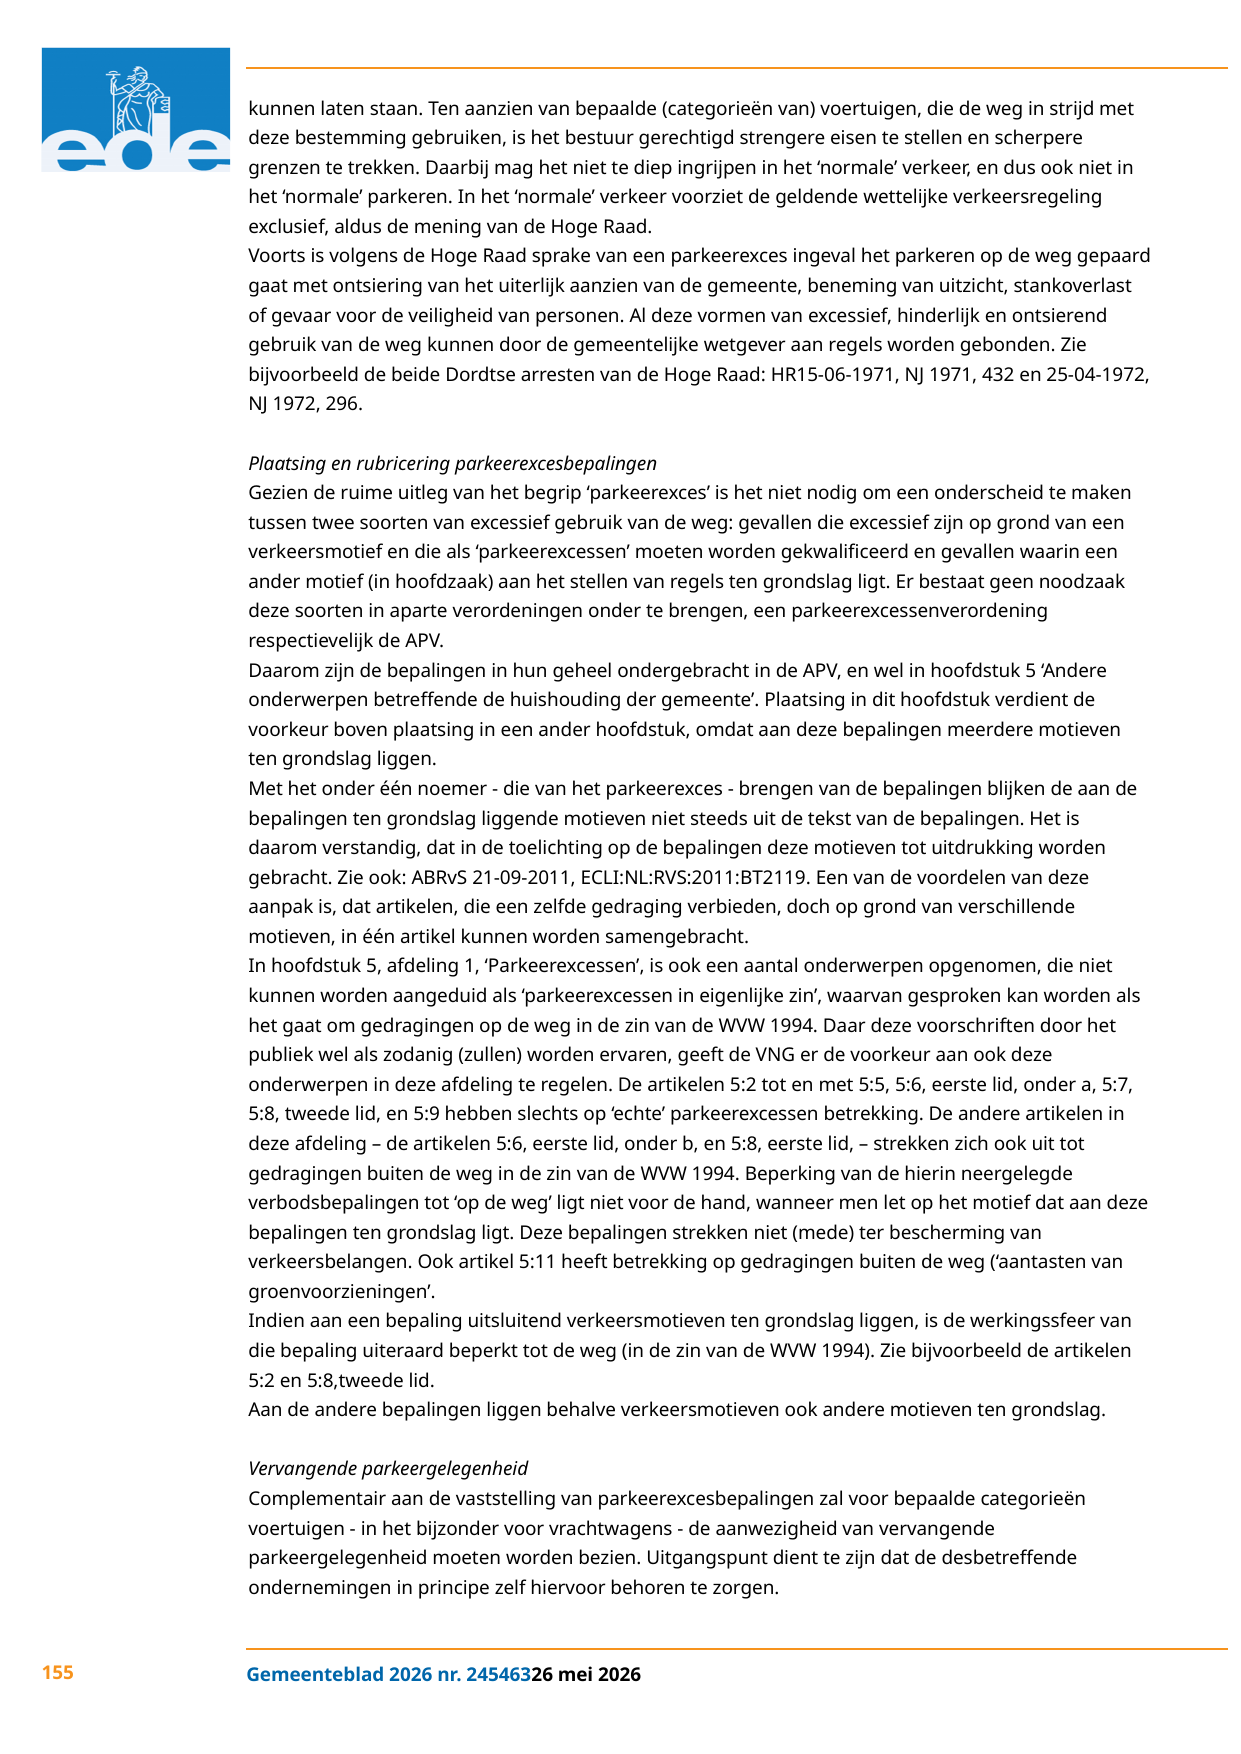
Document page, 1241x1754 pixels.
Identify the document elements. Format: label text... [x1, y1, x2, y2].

text Aan de andere bepalingen liggen behalve verkeersmotieven ook andere motieven ten grondslag. [248, 1396, 1152, 1422]
text In hoofdstuk 5, afdeling 1, ‘Parkeerexcessen’, is ook een aantal onderwerpen opgenomen, die niet kunnen worden aangeduid als ‘parkeerexcessen in eigenlijke zin’, waarvan gesproken kan worden als het gaat om gedragingen op de weg in de zin van de WVW 1994. Daar deze voorschriften door het publiek wel als zodanig (zullen) worden ervaren, geeft de VNG er de voorkeur aan ook deze onderwerpen in deze afdeling te regelen. De artikelen 5:2 tot en met 5:5, 5:6, eerste lid, onder a, 5:7, 5:8, tweede lid, en 5:9 hebben slechts op ‘echte’ parkeerexcessen betrekking. De andere artikelen in deze afdeling – de artikelen 5:6, eerste lid, onder b, en 5:8, eerste lid, – strekken zich ook uit tot gedragingen buiten de weg in de zin van de WVW 1994. Beperking van de hierin neergelegde verbodsbepalingen tot ‘op de weg’ ligt niet voor de hand, wanneer men let op het motief dat aan deze bepalingen ten grondslag ligt. Deze bepalingen strekken niet (mede) ter bescherming van verkeersbelangen. Ook artikel 5:11 heeft betrekking op gedragingen buiten de weg (‘aantasten van groenvoorzieningen’. [248, 953, 1152, 1304]
text Daarom zijn de bepalingen in hun geheel ondergebracht in de APV, en wel in hoofdstuk 5 ‘Andere onderwerpen betreffende de huishouding der gemeente’. Plaatsing in dit hoofdstuk verdient de voorkeur boven plaatsing in een ander hoofdstuk, omdat aan deze bepalingen meerdere motieven ten grondslag liggen. [248, 657, 1152, 771]
text Complementair aan de vaststelling van parkeerexcesbepalingen zal voor bepaalde categorieën voertuigen - in het bijzonder voor vrachtwagens - de aanwezigheid van vervangende parkeergelegenheid moeten worden bezien. Uitgangspunt dient te zijn dat de desbetreffende ondernemingen in principe zelf hiervoor behoren te zorgen. [248, 1485, 1152, 1600]
text Plaatsing en rubricering parkeerexcesbepalingen [248, 450, 1152, 476]
text Gezien de ruime uitleg van het begrip ‘parkeerexces’ is het niet nodig om een onderscheid te maken tussen twee soorten van excessief gebruik van de weg: gevallen die excessief zijn op grond van een verkeersmotief en die als ‘parkeerexcessen’ moeten worden gekwalificeerd en gevallen waarin een ander motief (in hoofdzaak) aan het stellen van regels ten grondslag ligt. Er bestaat geen noodzaak deze soorten in aparte verordeningen onder te brengen, een parkeerexcessenverordening respectievelijk de APV. [248, 479, 1152, 653]
text Indien aan een bepaling uitsluitend verkeersmotieven ten grondslag liggen, is de werkingssfeer van die bepaling uiteraard beperkt tot de weg (in de zin van de WVW 1994). Zie bijvoorbeeld de artikelen 5:2 en 5:8,tweede lid. [248, 1308, 1152, 1393]
text Met het onder één noemer - die van het parkeerexces - brengen van de bepalingen blijken de aan de bepalingen ten grondslag liggende motieven niet steeds uit de tekst van de bepalingen. Het is daarom verstandig, dat in de toelichting op de bepalingen deze motieven tot uitdrukking worden gebracht. Zie ook: ABRvS 21-09-2011, ECLI:NL:RVS:2011:BT2119. Een van de voordelen van deze aanpak is, dat artikelen, die een zelfde gedraging verbieden, doch op grond van verschillende motieven, in één artikel kunnen worden samengebracht. [248, 775, 1152, 949]
text Voorts is volgens de Hoge Raad sprake van een parkeerexces ingeval het parkeren op de weg gepaard gaat met ontsiering van het uiterlijk aanzien van de gemeente, beneming van uitzicht, stankoverlast of gevaar voor de veiligheid van personen. Al deze vormen van excessief, hinderlijk en ontsierend gebruik van de weg kunnen door de gemeentelijke wetgever aan regels worden gebonden. Zie bijvoorbeeld de beide Dordtse arresten van de Hoge Raad: HR15-06-1971, NJ 1971, 432 en 25-04-1972, NJ 1972, 296. [248, 243, 1152, 416]
text kunnen laten staan. Ten aanzien van bepaalde (categorieën van) voertuigen, die de weg in strijd met deze bestemming gebruiken, is het bestuur gerechtigd strengere eisen te stellen en scherpere grenzen te trekken. Daarbij mag het niet te diep ingrijpen in het ‘normale’ verkeer, en dus ook niet in het ‘normale’ parkeren. In het ‘normale’ verkeer voorziet de geldende wettelijke verkeersregeling exclusief, aldus de mening van de Hoge Raad. [248, 95, 1152, 239]
text Vervangende parkeergelegenheid [248, 1456, 1152, 1481]
picture [41, 47, 231, 172]
